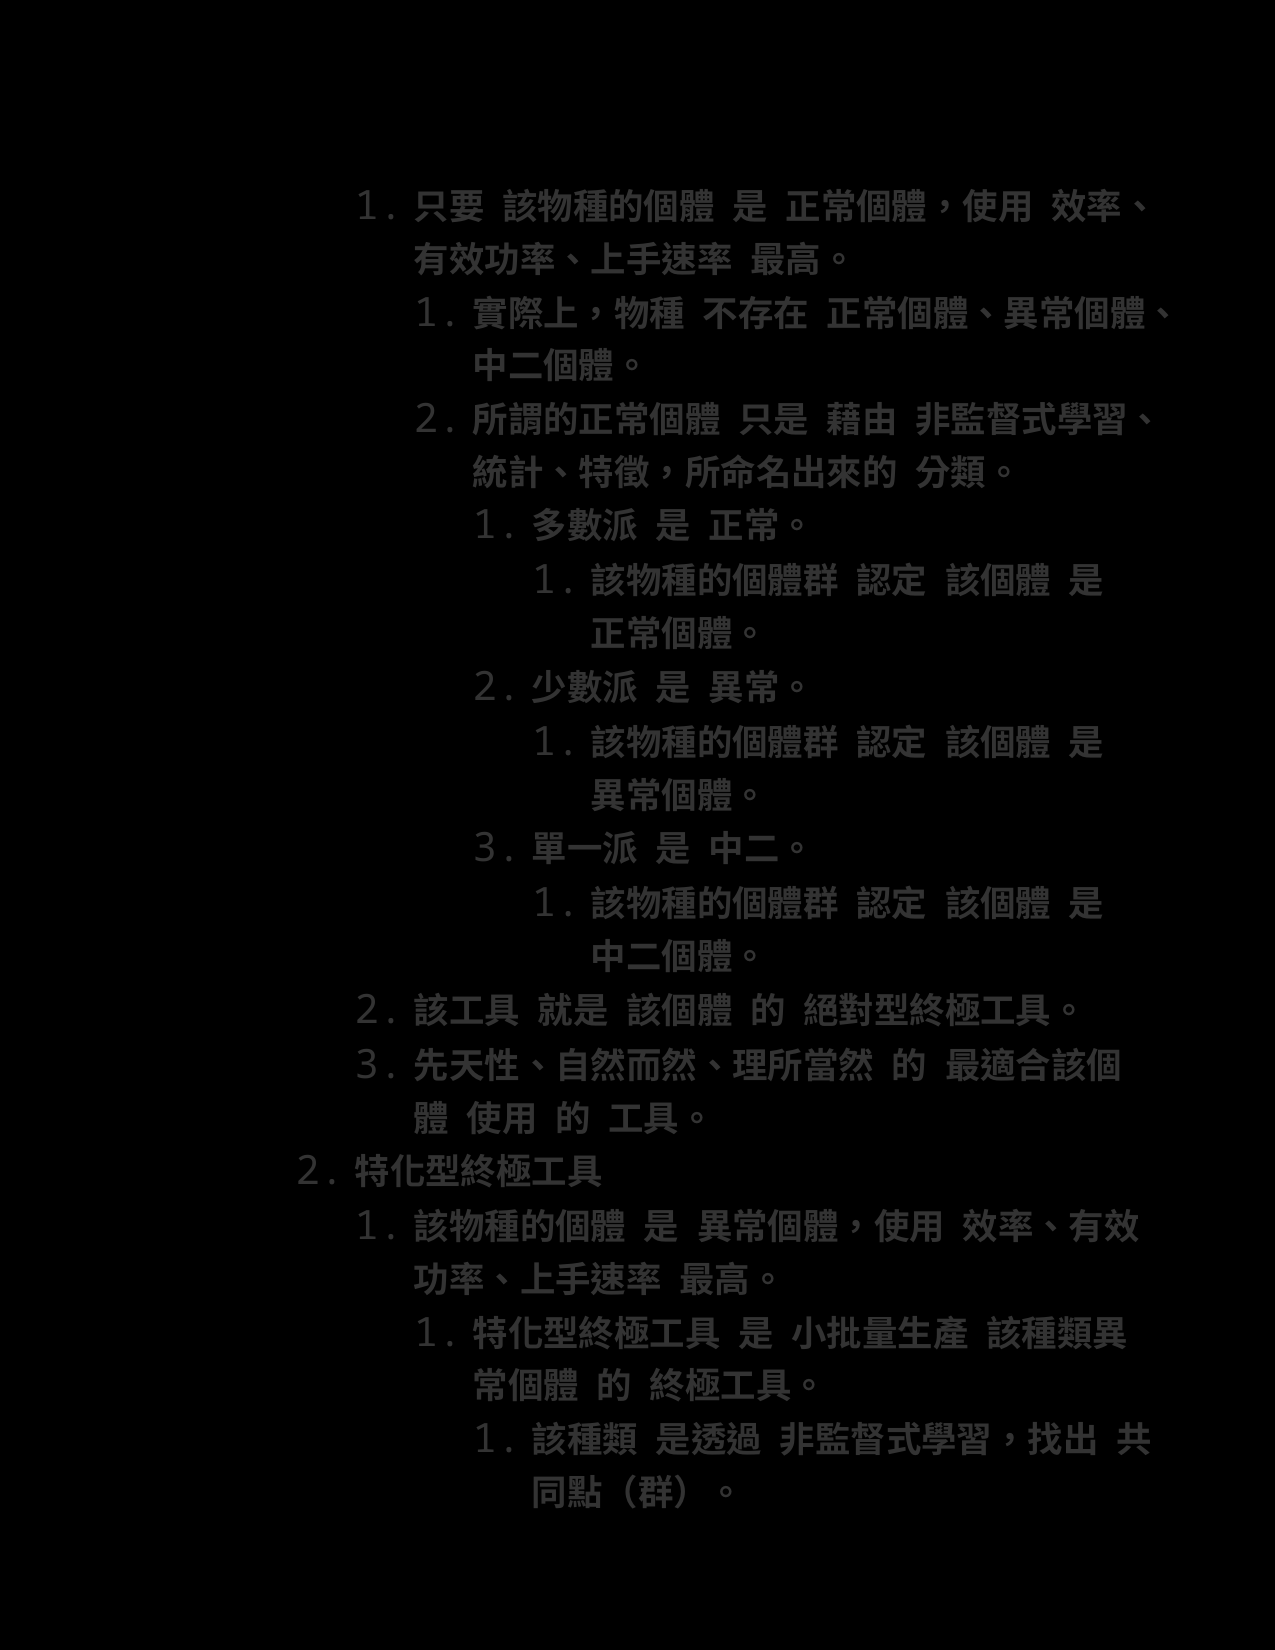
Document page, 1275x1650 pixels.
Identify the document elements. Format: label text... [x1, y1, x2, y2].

list 所謂的正常個體 只是 藉由 非監督式學習、統計、特徵，所命名出來的 分類。 [413, 389, 1157, 495]
list 該工具 就是 該個體 的 絕對型終極工具。 [354, 980, 1157, 1035]
list 該物種的個體群 認定 該個體 是 正常個體。 [532, 551, 1157, 657]
list 該物種的個體 是 異常個體，使用 效率、有效功率、上手速率 最高。 [354, 1196, 1157, 1303]
list 實際上，物種 不存在 正常個體、異常個體、中二個體。 [413, 283, 1157, 389]
list 該種類 是透過 非監督式學習，找出 共同點（群）。 [472, 1409, 1157, 1515]
list 先天性、自然而然、理所當然 的 最適合該個體 使用 的 工具。 [354, 1035, 1157, 1141]
list 只要 該物種的個體 是 正常個體，使用 效率、有效功率、上手速率 最高。 [354, 176, 1157, 283]
list 該物種的個體群 認定 該個體 是 異常個體。 [532, 712, 1157, 818]
list 單一派 是 中二。 [472, 818, 1157, 873]
list 特化型終極工具 [295, 1141, 1157, 1196]
list 少數派 是 異常。 [472, 657, 1157, 712]
list 特化型終極工具 是 小批量生產 該種類異常個體 的 終極工具。 [413, 1303, 1157, 1409]
list 該物種的個體群 認定 該個體 是 中二個體。 [532, 873, 1157, 980]
list 多數派 是 正常。 [472, 495, 1157, 551]
